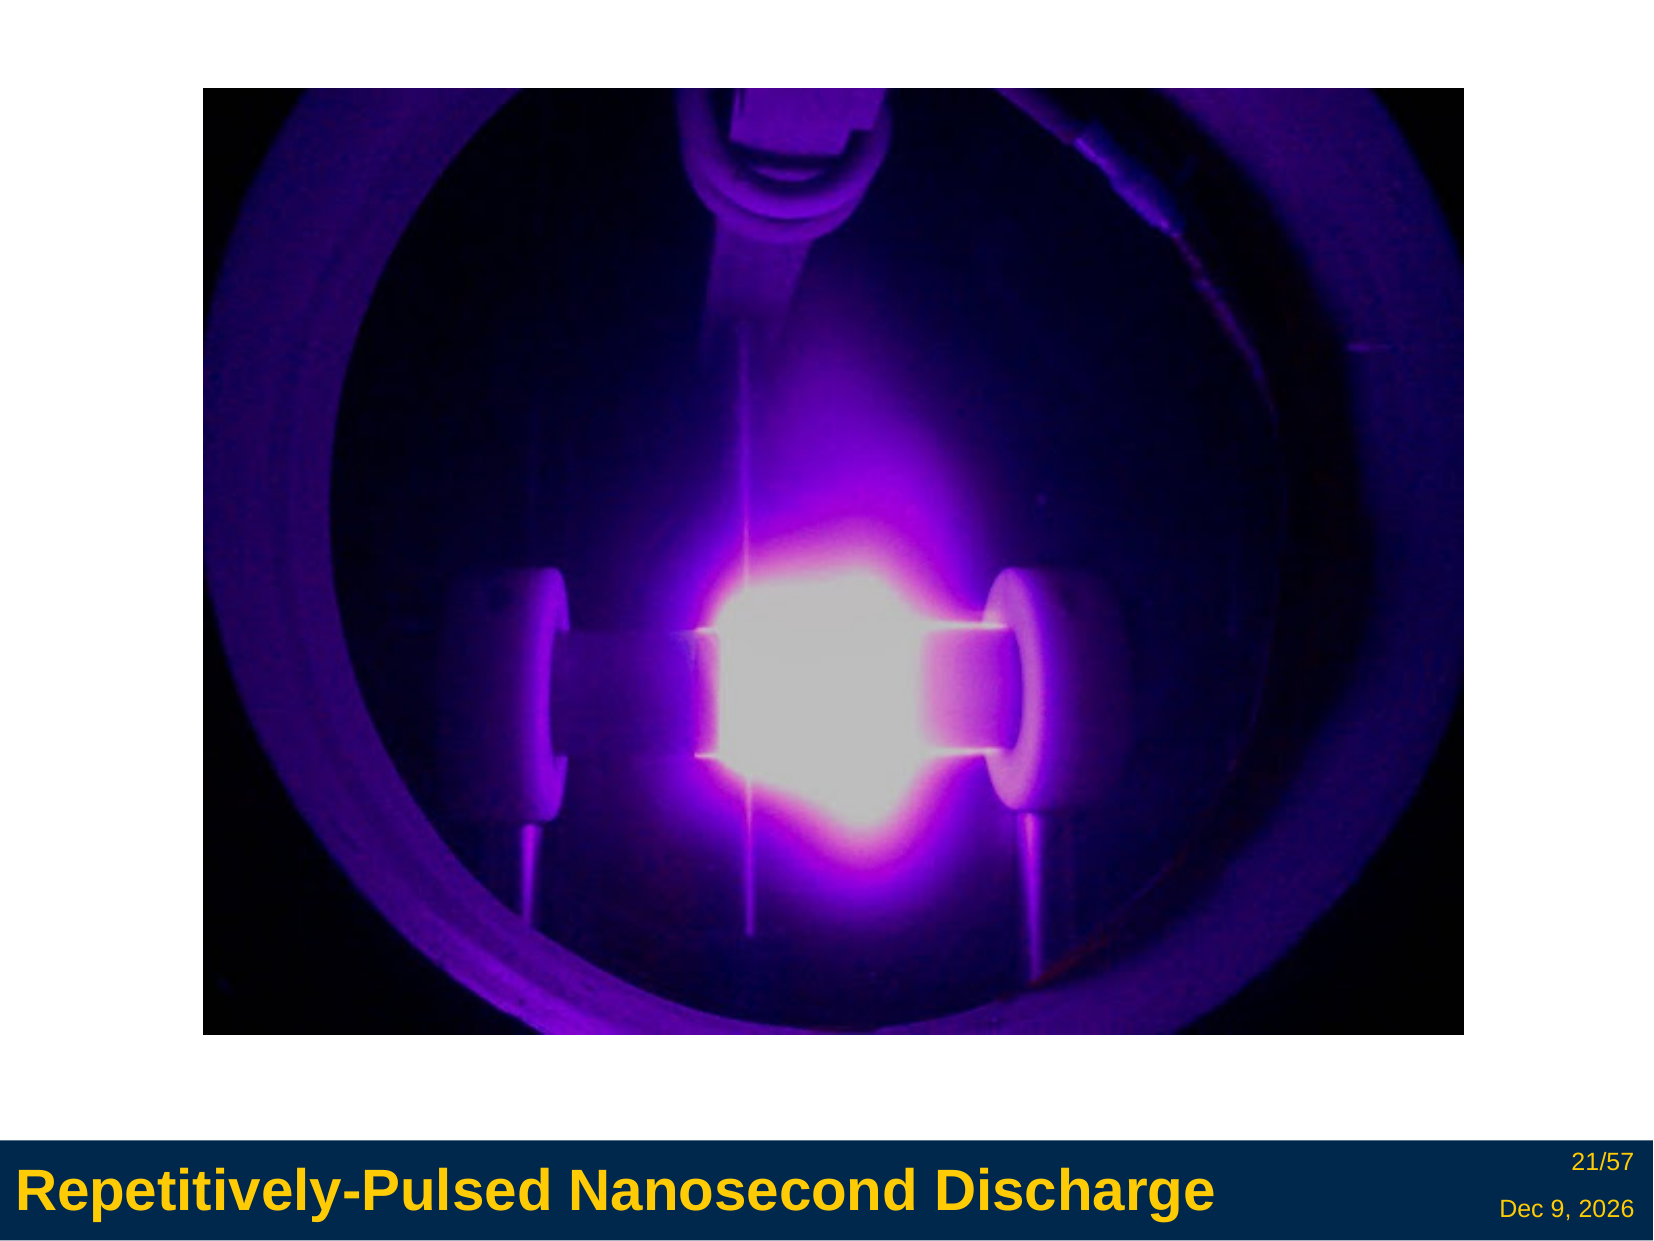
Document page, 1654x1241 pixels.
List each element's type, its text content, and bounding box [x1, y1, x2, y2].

title Repetitively-Pulsed Nanosecond Discharge [14, 1140, 1380, 1241]
picture [203, 88, 1464, 1035]
